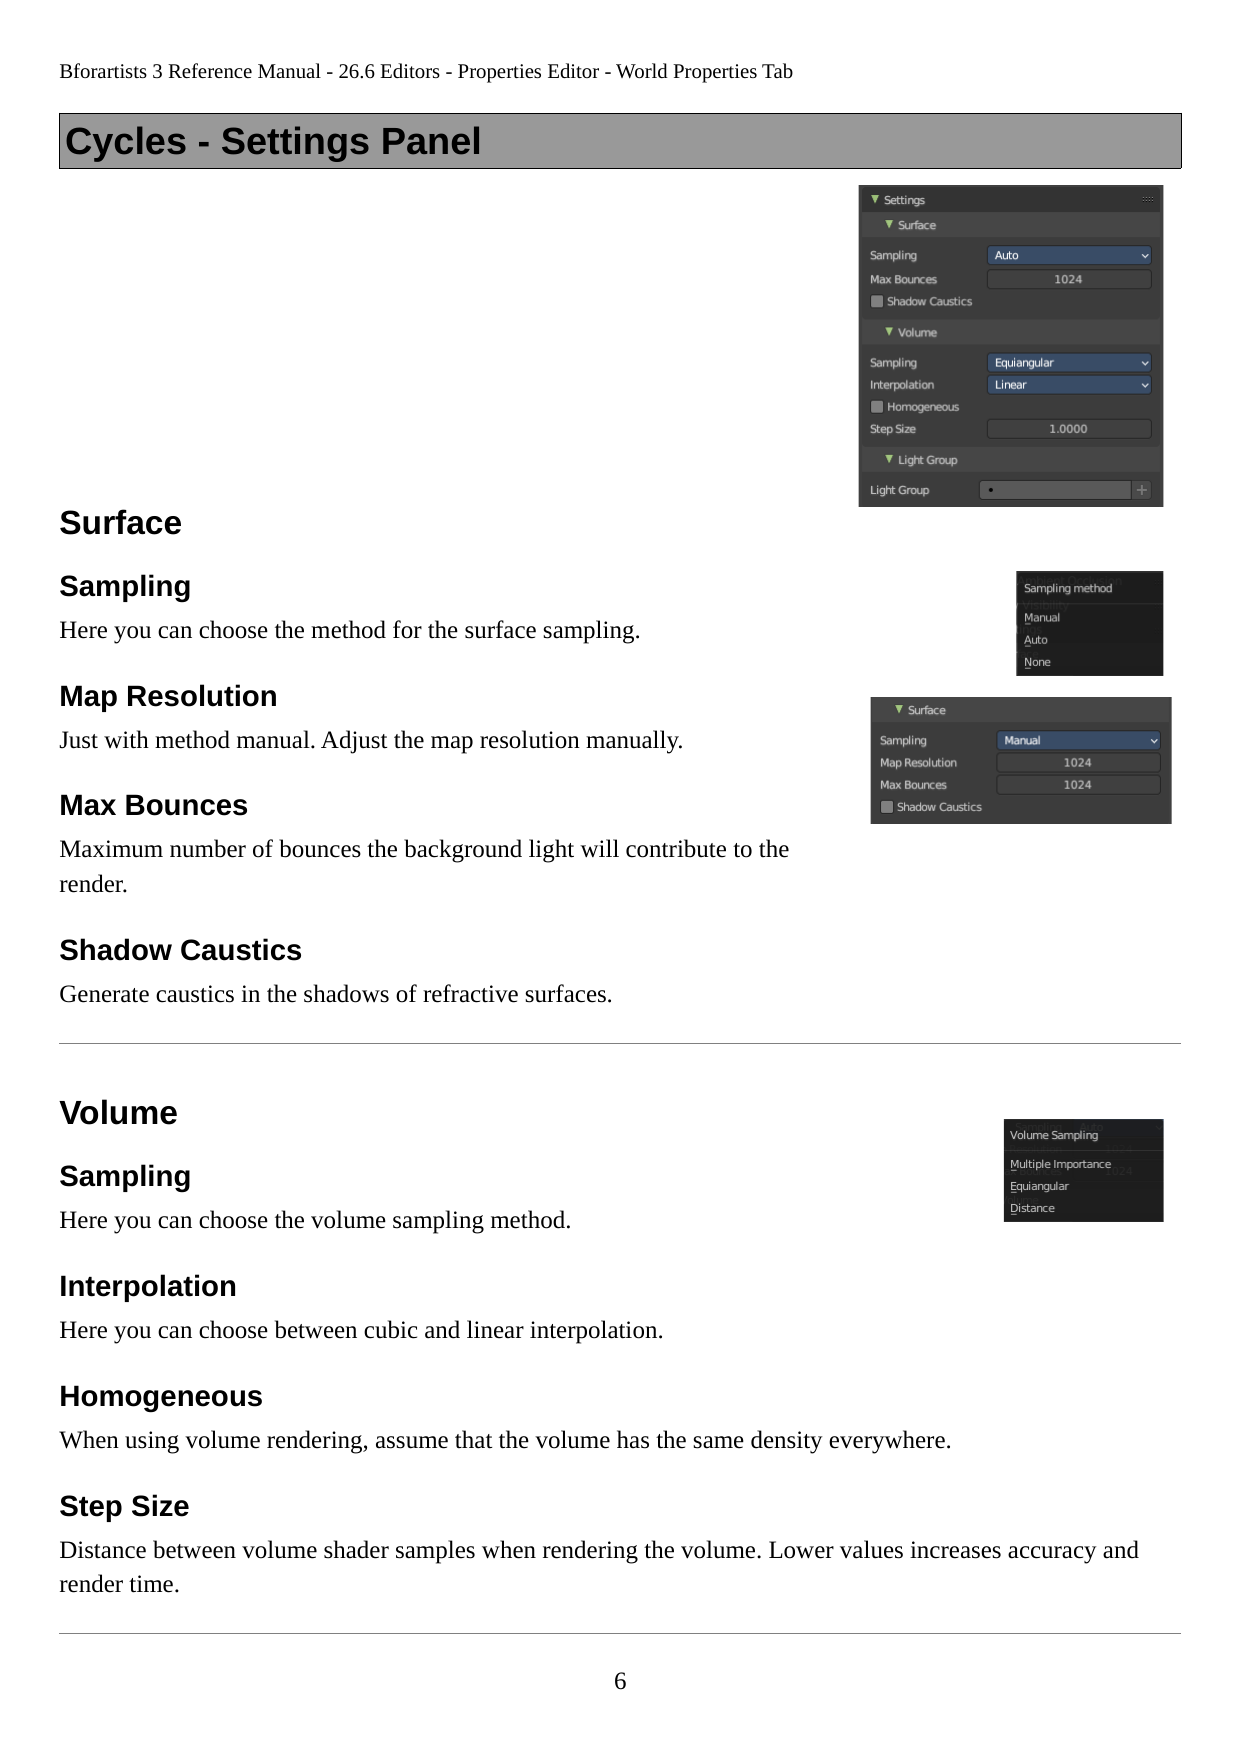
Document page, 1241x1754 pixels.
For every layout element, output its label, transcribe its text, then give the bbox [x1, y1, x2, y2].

text When using volume rendering, assume that the volume has the same density everywhere. [59, 1425, 1181, 1453]
picture [870, 697, 1172, 824]
subtitle Map Resolution [59, 678, 1181, 712]
text Here you can choose the method for the surface sampling. [59, 615, 1016, 643]
subtitle [1164, 1159, 1181, 1192]
text Just with method manual. Adjust the map resolution manually. [59, 725, 870, 753]
subtitle Sampling [59, 1159, 1003, 1192]
subtitle Surface [59, 503, 1181, 541]
text Maximum number of bounces the background light will contribute to the render. [59, 834, 1181, 898]
subtitle Homogeneous [59, 1378, 1181, 1412]
text Distance between volume shader samples when rendering the volume. Lower values increases accuracy and render time. [59, 1535, 1181, 1598]
subtitle Shadow Caustics [59, 933, 1181, 966]
text Generate caustics in the shadows of refractive surfaces. [59, 979, 1181, 1008]
text Here you can choose between cubic and linear interpolation. [59, 1315, 1181, 1344]
subtitle Sampling [59, 568, 1181, 602]
subtitle Max Bounces [59, 788, 870, 822]
picture [1003, 1119, 1164, 1222]
subtitle Step Size [59, 1488, 1181, 1522]
subtitle Interpolation [59, 1269, 1181, 1302]
text Here you can choose the volume sampling method. [59, 1205, 1181, 1234]
picture [1016, 571, 1164, 676]
table_header Cycles - Settings Panel [60, 114, 1181, 168]
subtitle Volume [59, 1093, 1181, 1132]
picture [858, 185, 1164, 507]
subtitle [1172, 788, 1181, 822]
